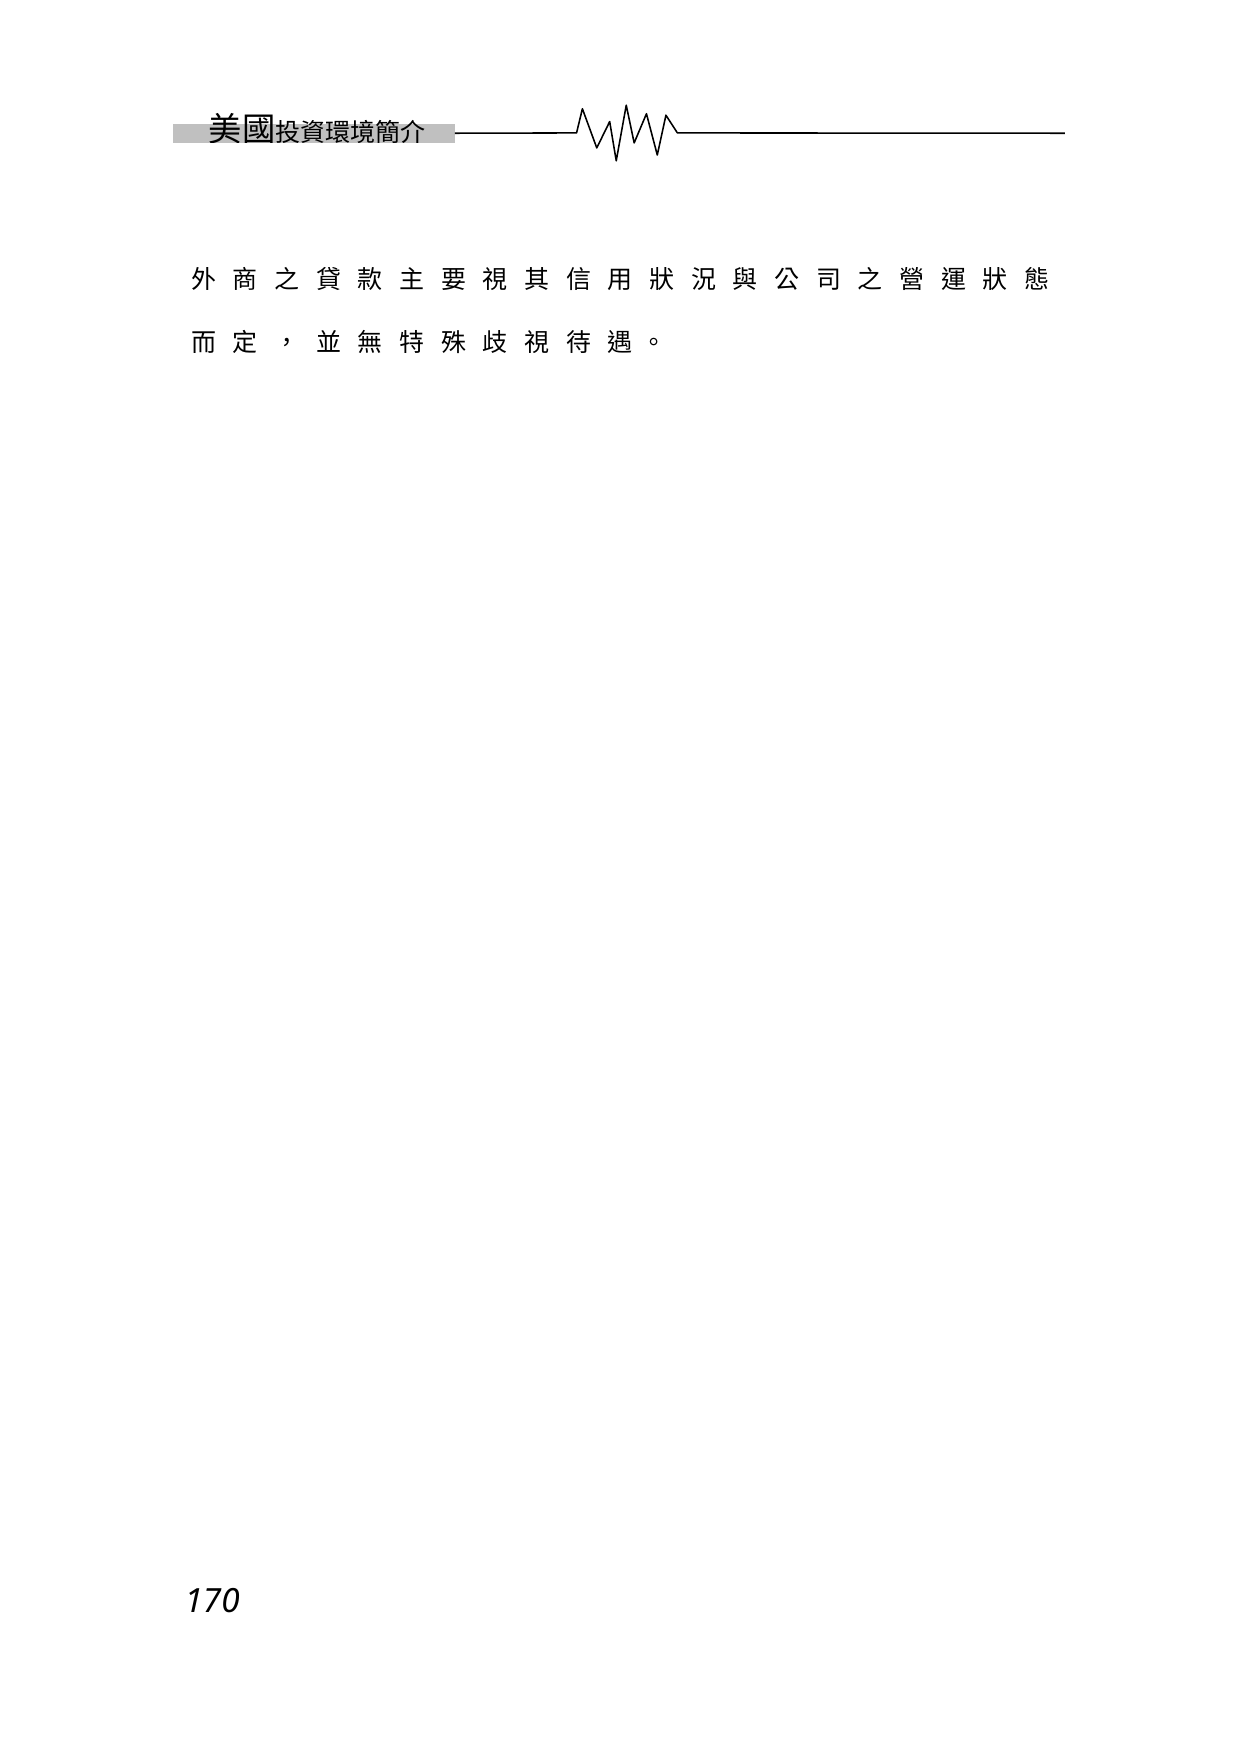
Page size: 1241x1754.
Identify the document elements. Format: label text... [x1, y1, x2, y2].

text 外商之貸款主要視其信用狀況與公司之營運狀態而定，並無特殊歧視待遇。 [183, 236, 1058, 361]
